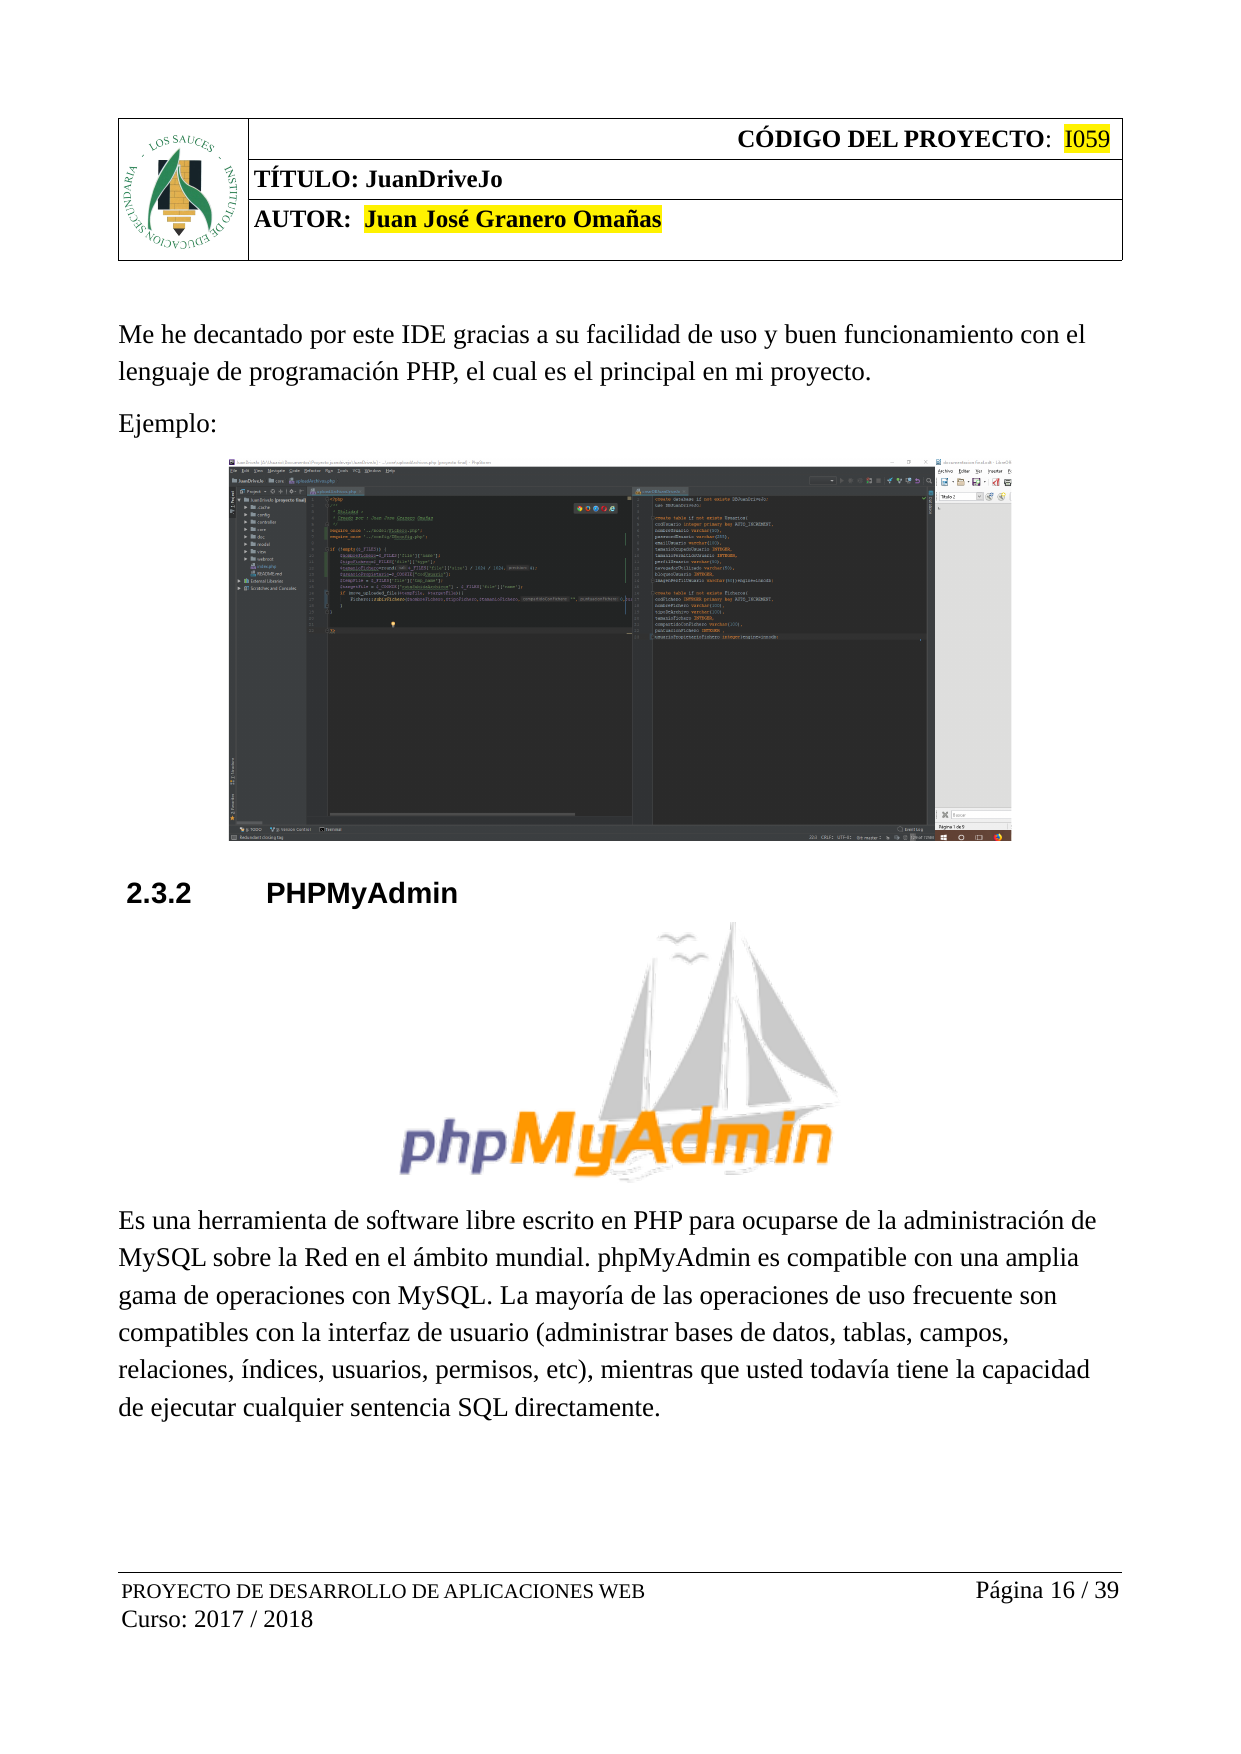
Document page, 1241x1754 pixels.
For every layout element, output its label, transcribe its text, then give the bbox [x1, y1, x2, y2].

subtitle PHPMyAdmin [118, 876, 1122, 910]
picture [228, 458, 1012, 841]
picture [399, 922, 842, 1184]
picture [112, 123, 254, 257]
text Me he decantado por este IDE gracias a su facilidad de uso y buen funcionamiento con el lenguaje de programación PHP, el cual es el principal en mi proyecto. [118, 318, 1122, 386]
text Ejemplo: [118, 407, 1122, 438]
text Es una herramienta de software libre escrito en PHP para ocuparse de la administración de MySQL sobre la Red en el ámbito mundial. phpMyAdmin es compatible con una amplia gama de operaciones con MySQL. La mayoría de las operaciones de uso frecuente son compatibles con la interfaz de usuario (administrar bases de datos, tablas, campos, relaciones, índices, usuarios, permisos, etc), mientras que usted todavía tiene la capacidad de ejecutar cualquier sentencia SQL directamente. [118, 1204, 1122, 1422]
